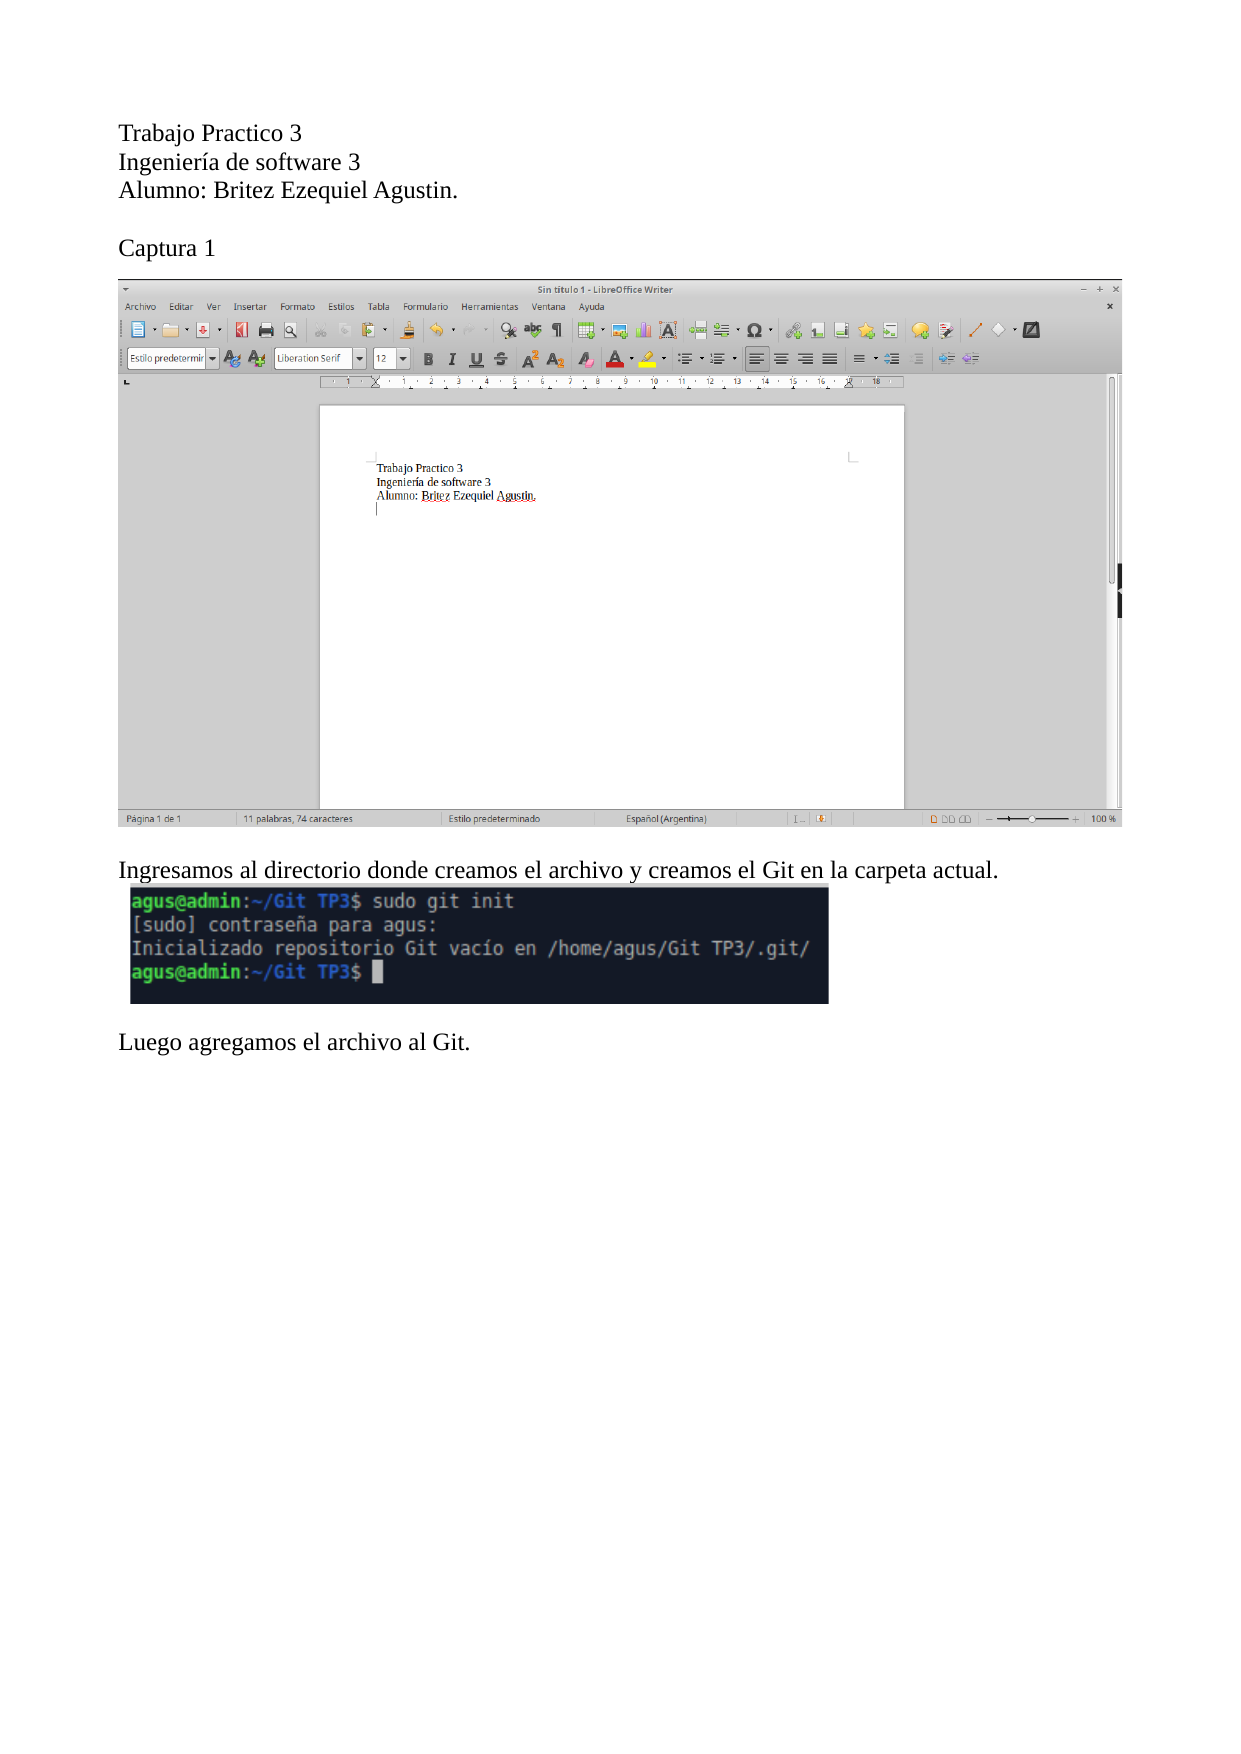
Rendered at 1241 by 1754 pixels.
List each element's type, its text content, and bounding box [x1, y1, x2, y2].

text Ingeniería de software 3 [118, 147, 1122, 176]
text Alumno: Britez Ezequiel Agustin. [118, 176, 1122, 204]
picture [118, 279, 1123, 827]
text Captura 1 [118, 233, 1122, 262]
text Luego agregamos el archivo al Git. [118, 1027, 1122, 1056]
text Ingresamos al directorio donde creamos el archivo y creamos el Git en la carpeta actual. [118, 855, 1122, 884]
text Trabajo Practico 3 [118, 118, 1122, 147]
picture [130, 883, 829, 1004]
